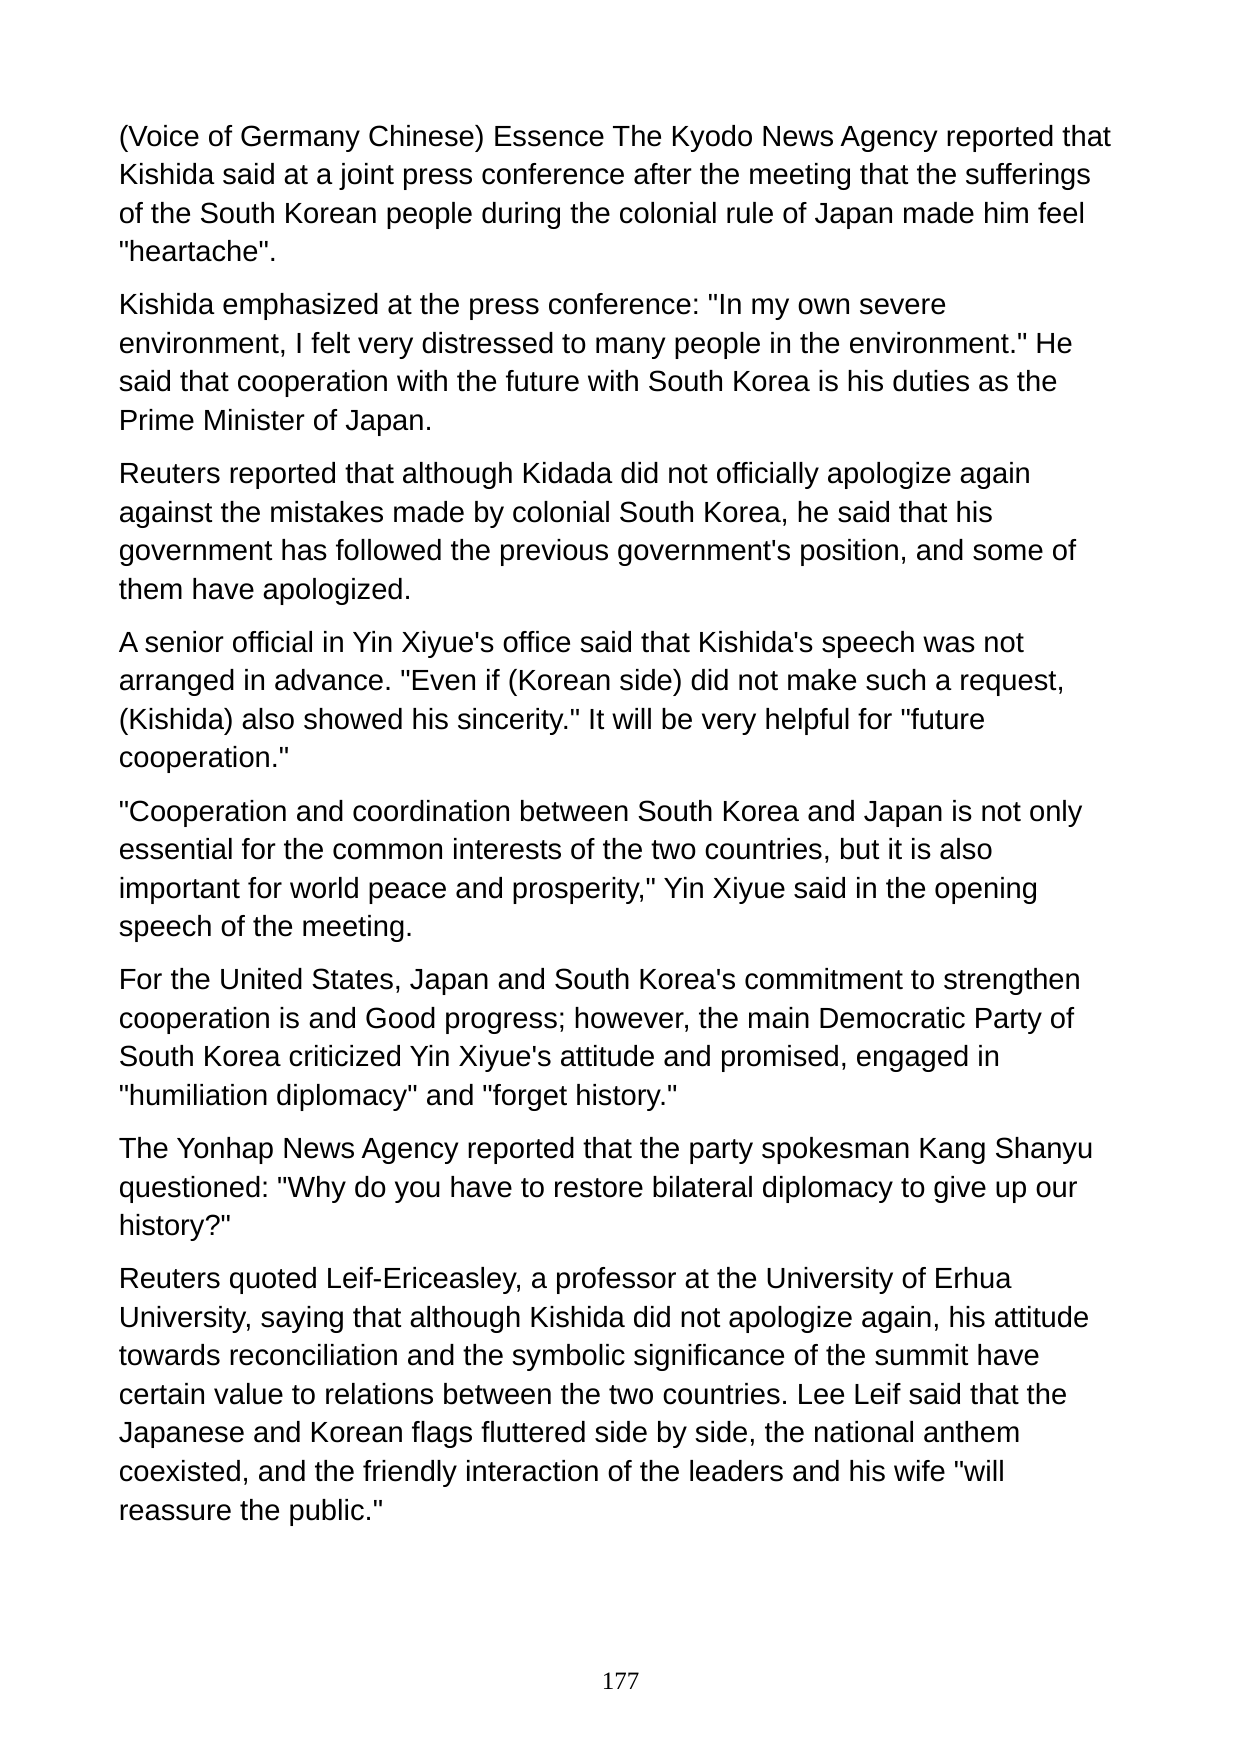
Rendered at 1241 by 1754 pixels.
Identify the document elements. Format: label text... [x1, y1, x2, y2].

text A senior official in Yin Xiyue's office said that Kishida's speech was not arranged in advance. "Even if (Korean side) did not make such a request, (Kishida) also showed his sincerity." It will be very helpful for "future cooperation." [118, 625, 1122, 774]
text The Yonhap News Agency reported that the party spokesman Kang Shanyu questioned: "Why do you have to restore bilateral diplomacy to give up our history?" [118, 1131, 1122, 1242]
text "Cooperation and coordination between South Korea and Japan is not only essential for the common interests of the two countries, but it is also important for world peace and prosperity," Yin Xiyue said in the opening speech of the meeting. [118, 793, 1122, 943]
text Reuters reported that although Kidada did not officially apologize again against the mistakes made by colonial South Korea, he said that his government has followed the previous government's position, and some of them have apologized. [118, 456, 1122, 605]
text For the United States, Japan and South Korea's commitment to strengthen cooperation is and Good progress; however, the main Democratic Party of South Korea criticized Yin Xiyue's attitude and promised, engaged in "humiliation diplomacy" and "forget history." [118, 962, 1122, 1111]
text (Voice of Germany Chinese) Essence The Kyodo News Agency reported that Kishida said at a joint press conference after the meeting that the sufferings of the South Korean people during the colonial rule of Japan made him feel "heartache". [118, 118, 1122, 268]
text Reuters quoted Leif-Ericeasley, a professor at the University of Erhua University, saying that although Kishida did not apologize again, his attitude towards reconciliation and the symbolic significance of the summit have certain value to relations between the two countries. Lee Leif said that the Japanese and Korean flags fluttered side by side, the national anthem coexisted, and the friendly interaction of the leaders and his wife "will reassure the public." [118, 1261, 1122, 1526]
text Kishida emphasized at the press conference: "In my own severe environment, I felt very distressed to many people in the environment." He said that cooperation with the future with South Korea is his duties as the Prime Minister of Japan. [118, 287, 1122, 436]
